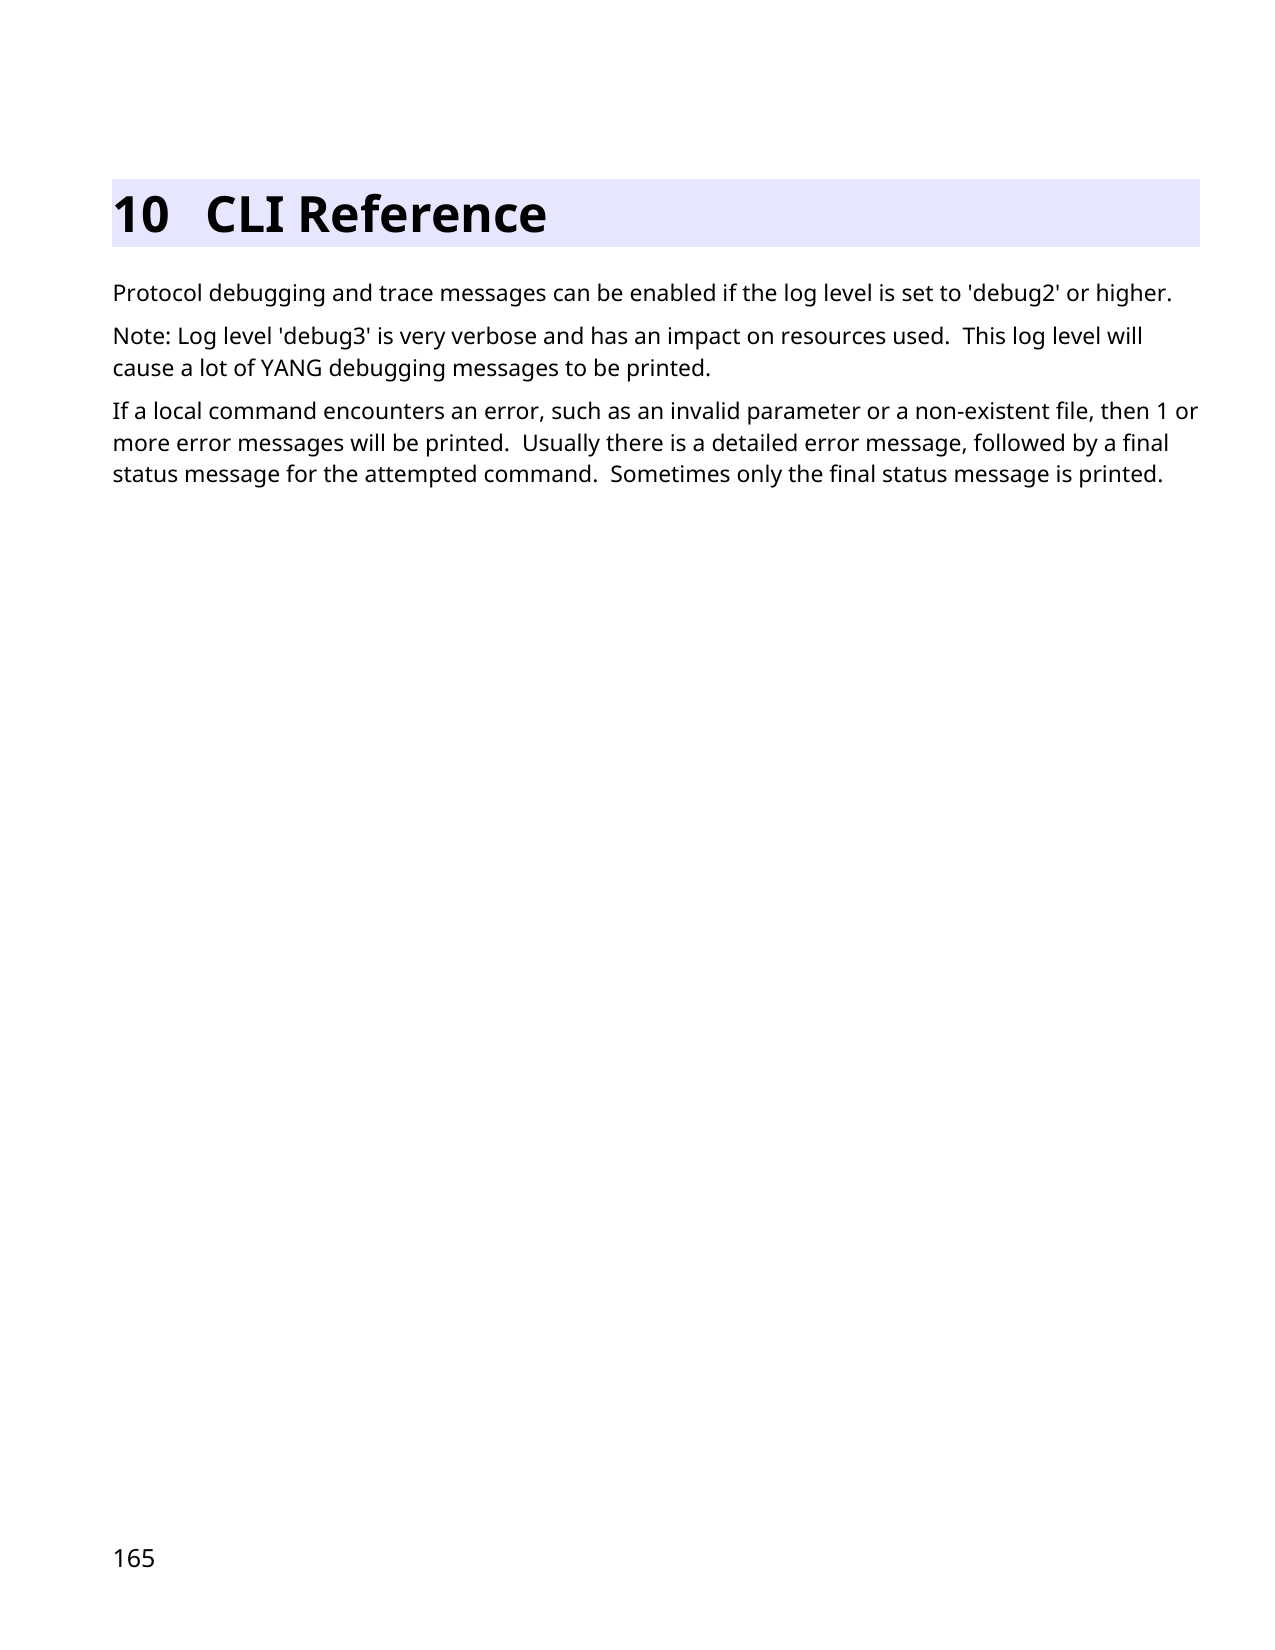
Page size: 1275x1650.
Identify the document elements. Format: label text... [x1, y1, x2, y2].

subtitle CLI Reference [112, 179, 1200, 247]
text Protocol debugging and trace messages can be enabled if the log level is set to 'debug2' or higher. [112, 276, 1200, 308]
text Note: Log level 'debug3' is very verbose and has an impact on resources used. This log level will cause a lot of YANG debugging messages to be printed. [112, 320, 1200, 383]
text If a local command encounters an error, such as an invalid parameter or a non-existent file, then 1 or more error messages will be printed. Usually there is a detailed error message, followed by a final status message for the attempted command. Sometimes only the final status message is printed. [112, 395, 1200, 489]
